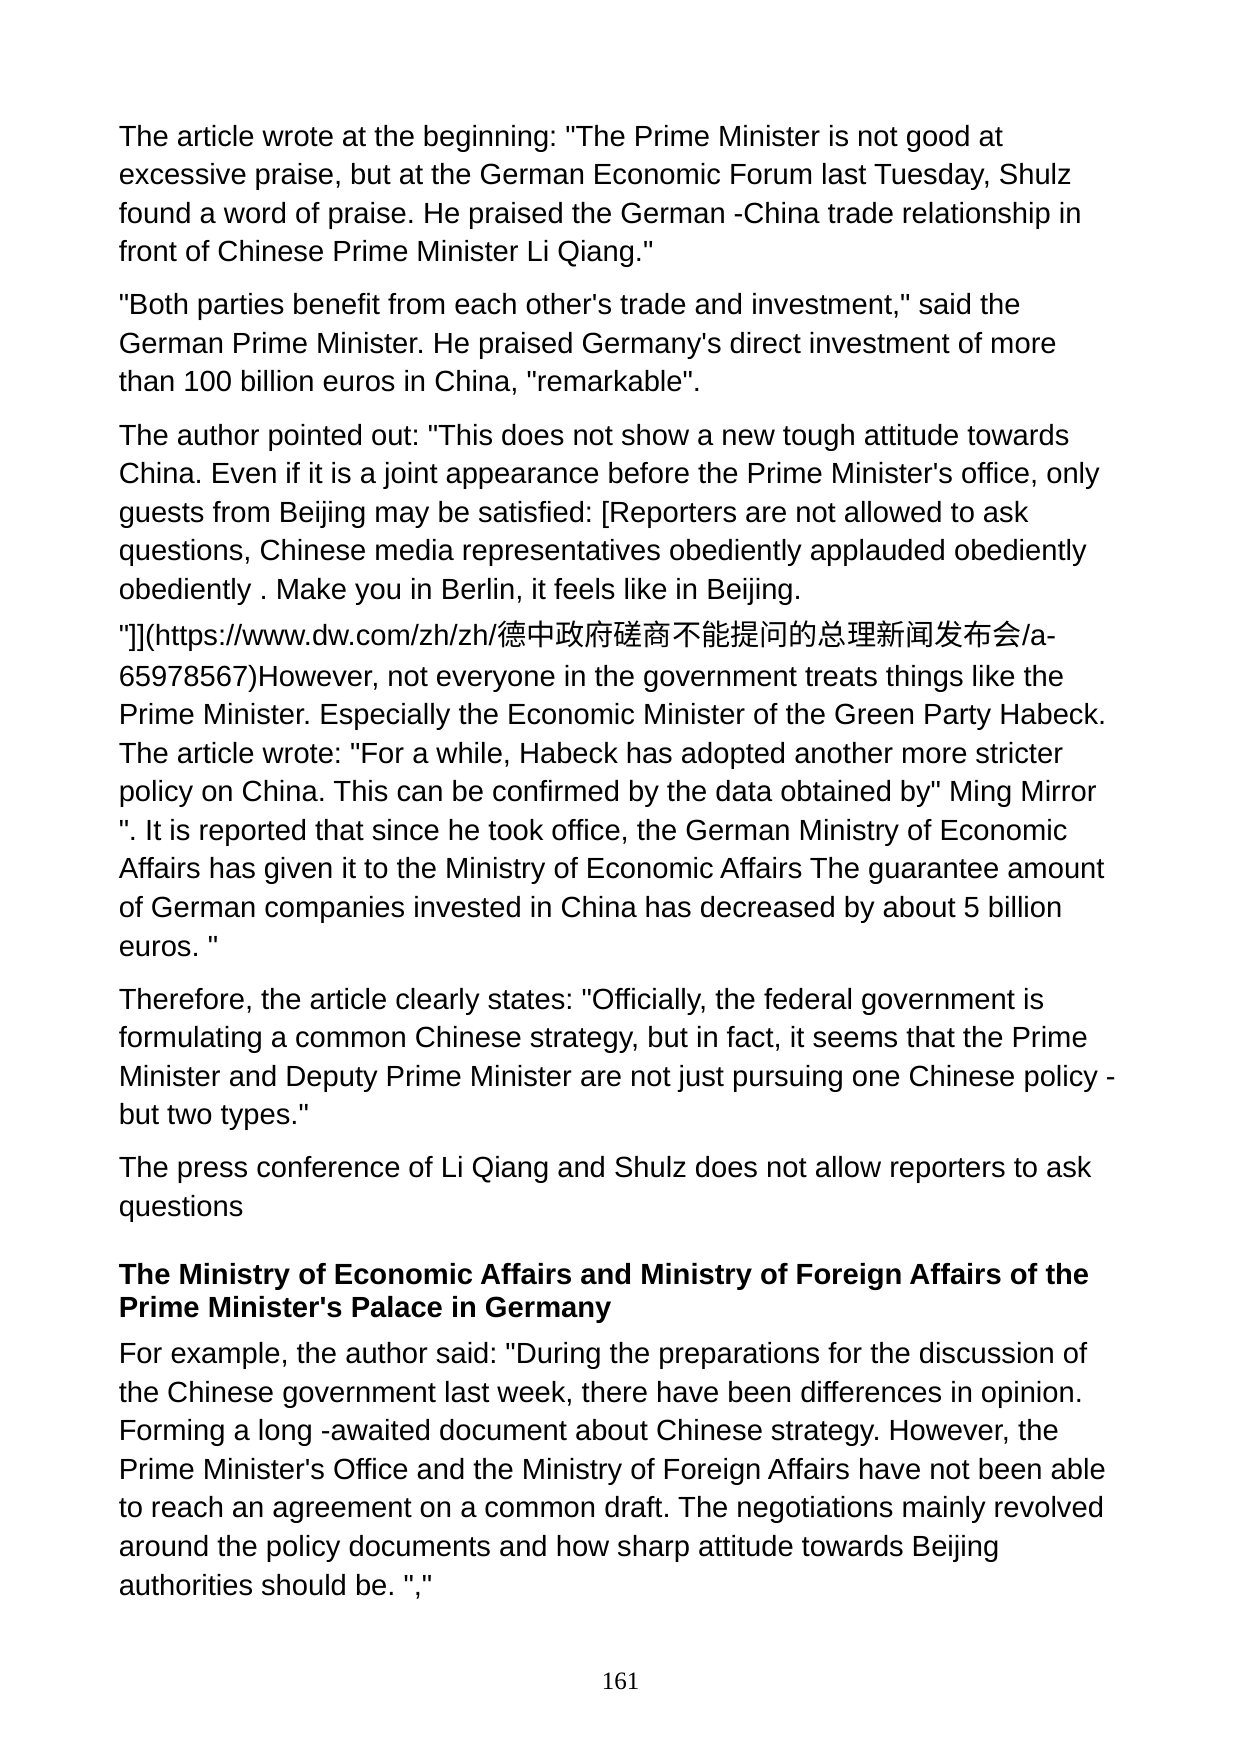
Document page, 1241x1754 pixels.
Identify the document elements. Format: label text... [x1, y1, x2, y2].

text For example, the author said: "During the preparations for the discussion of the Chinese government last week, there have been differences in opinion. Forming a long -awaited document about Chinese strategy. However, the Prime Minister's Office and the Ministry of Foreign Affairs have not been able to reach an agreement on a common draft. The negotiations mainly revolved around the policy documents and how sharp attitude towards Beijing authorities should be. "," [118, 1336, 1122, 1601]
text The author pointed out: "This does not show a new tough attitude towards China. Even if it is a joint appearance before the Prime Minister's office, only guests from Beijing may be satisfied: [Reporters are not allowed to ask questions, Chinese media representatives obediently applauded obediently obediently . Make you in Berlin, it feels like in Beijing. "]](https://www.dw.com/zh/zh/德中政府磋商不能提问的总理新闻发布会/a-65978567)However, not everyone in the government treats things like the Prime Minister. Especially the Economic Minister of the Green Party Habeck. The article wrote: "For a while, Habeck has adopted another more stricter policy on China. This can be confirmed by the data obtained by" Ming Mirror ". It is reported that since he took office, the German Ministry of Economic Affairs has given it to the Ministry of Economic Affairs The guarantee amount of German companies invested in China has decreased by about 5 billion euros. " [118, 417, 1122, 962]
text "Both parties benefit from each other's trade and investment," said the German Prime Minister. He praised Germany's direct investment of more than 100 billion euros in China, "remarkable". [118, 287, 1122, 398]
text Therefore, the article clearly states: "Officially, the federal government is formulating a common Chinese strategy, but in fact, it seems that the Prime Minister and Deputy Prime Minister are not just pursuing one Chinese policy -but two types." [118, 982, 1122, 1131]
text The article wrote at the beginning: "The Prime Minister is not good at excessive praise, but at the German Economic Forum last Tuesday, Shulz found a word of praise. He praised the German -China trade relationship in front of Chinese Prime Minister Li Qiang." [118, 118, 1122, 268]
text The press conference of Li Qiang and Shulz does not allow reporters to ask questions [118, 1150, 1122, 1222]
subtitle The Ministry of Economic Affairs and Ministry of Foreign Affairs of the Prime Minister's Palace in Germany [118, 1257, 1122, 1324]
